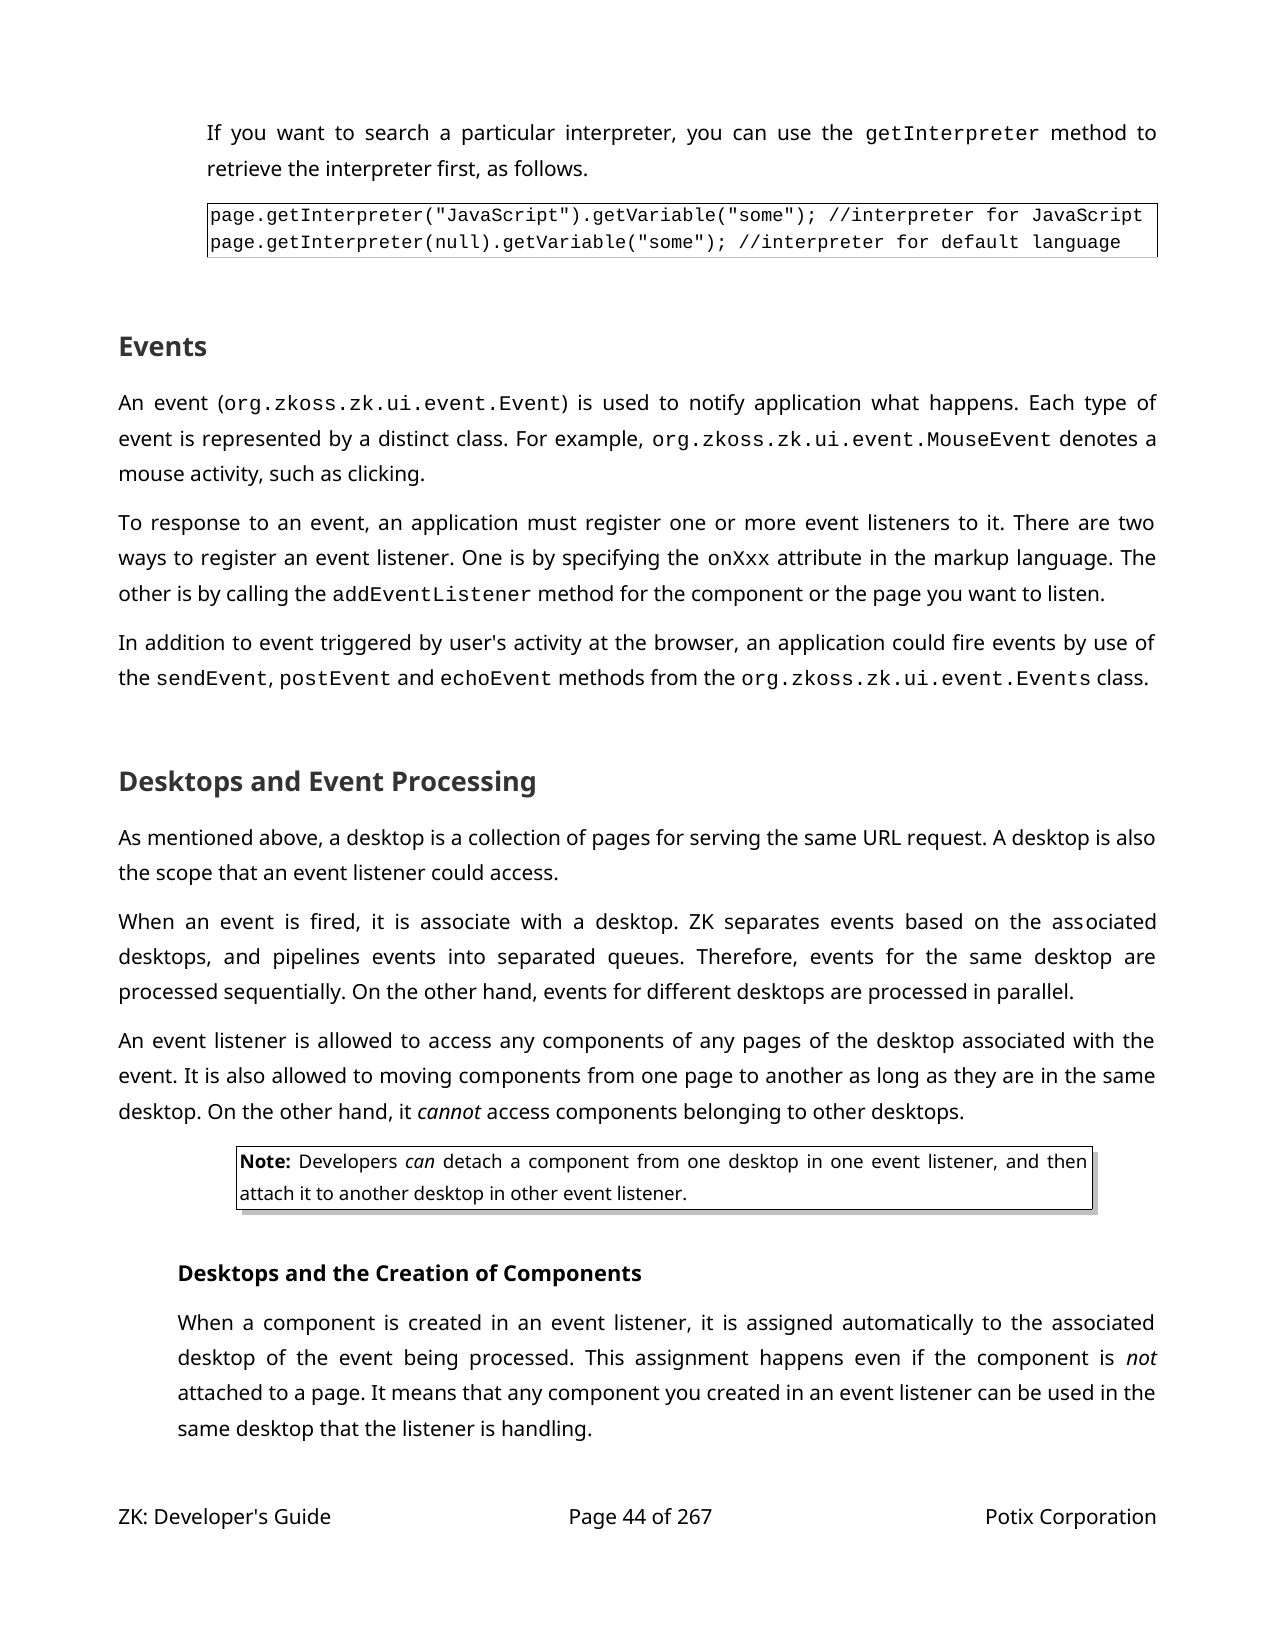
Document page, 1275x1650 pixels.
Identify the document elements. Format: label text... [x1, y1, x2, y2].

subtitle Events [118, 328, 1157, 364]
text page.getInterpreter(null).getVariable("some"); //interpreter for default language [208, 230, 1157, 257]
text If you want to search a particular interpreter, you can use the getInterpreter method to retrieve the interpreter first, as follows. [207, 118, 1157, 182]
subtitle Desktops and the Creation of Components [177, 1257, 1157, 1287]
text As mentioned above, a desktop is a collection of pages for serving the same URL request. A desktop is also the scope that an event listener could access. [118, 823, 1157, 886]
text Note: Developers can detach a component from one desktop in one event listener, and then attach it to another desktop in other event listener. [237, 1147, 1092, 1209]
text An event listener is allowed to access any components of any pages of the desktop associated with the event. It is also allowed to moving components from one page to another as long as they are in the same desktop. On the other hand, it cannot access components belonging to other desktops. [118, 1026, 1157, 1125]
text When a component is created in an event listener, it is assigned automatically to the associated desktop of the event being processed. This assignment happens even if the component is not attached to a page. It means that any component you created in an event listener can be used in the same desktop that the listener is handling. [177, 1308, 1157, 1442]
text page.getInterpreter("JavaScript").getVariable("some"); //interpreter for JavaScript [208, 204, 1157, 227]
text An event (org.zkoss.zk.ui.event.Event) is used to notify application what happens. Each type of event is represented by a distinct class. For example, org.zkoss.zk.ui.event.MouseEvent denotes a mouse activity, such as clicking. [118, 388, 1157, 487]
text In addition to event triggered by user's activity at the browser, an application could fire events by use of the sendEvent, postEvent and echoEvent methods from the org.zkoss.zk.ui.event.Events class. [118, 628, 1157, 692]
text To response to an event, an application must register one or more event listeners to it. There are two ways to register an event listener. One is by specifying the onXxx attribute in the markup language. The other is by calling the addEventListener method for the component or the page you want to listen. [118, 508, 1157, 607]
subtitle Desktops and Event Processing [118, 763, 1157, 799]
text When an event is fired, it is associate with a desktop. ZK separates events based on the associated desktops, and pipelines events into separated queues. Therefore, events for the same desktop are processed sequentially. On the other hand, events for different desktops are processed in parallel. [118, 907, 1157, 1006]
